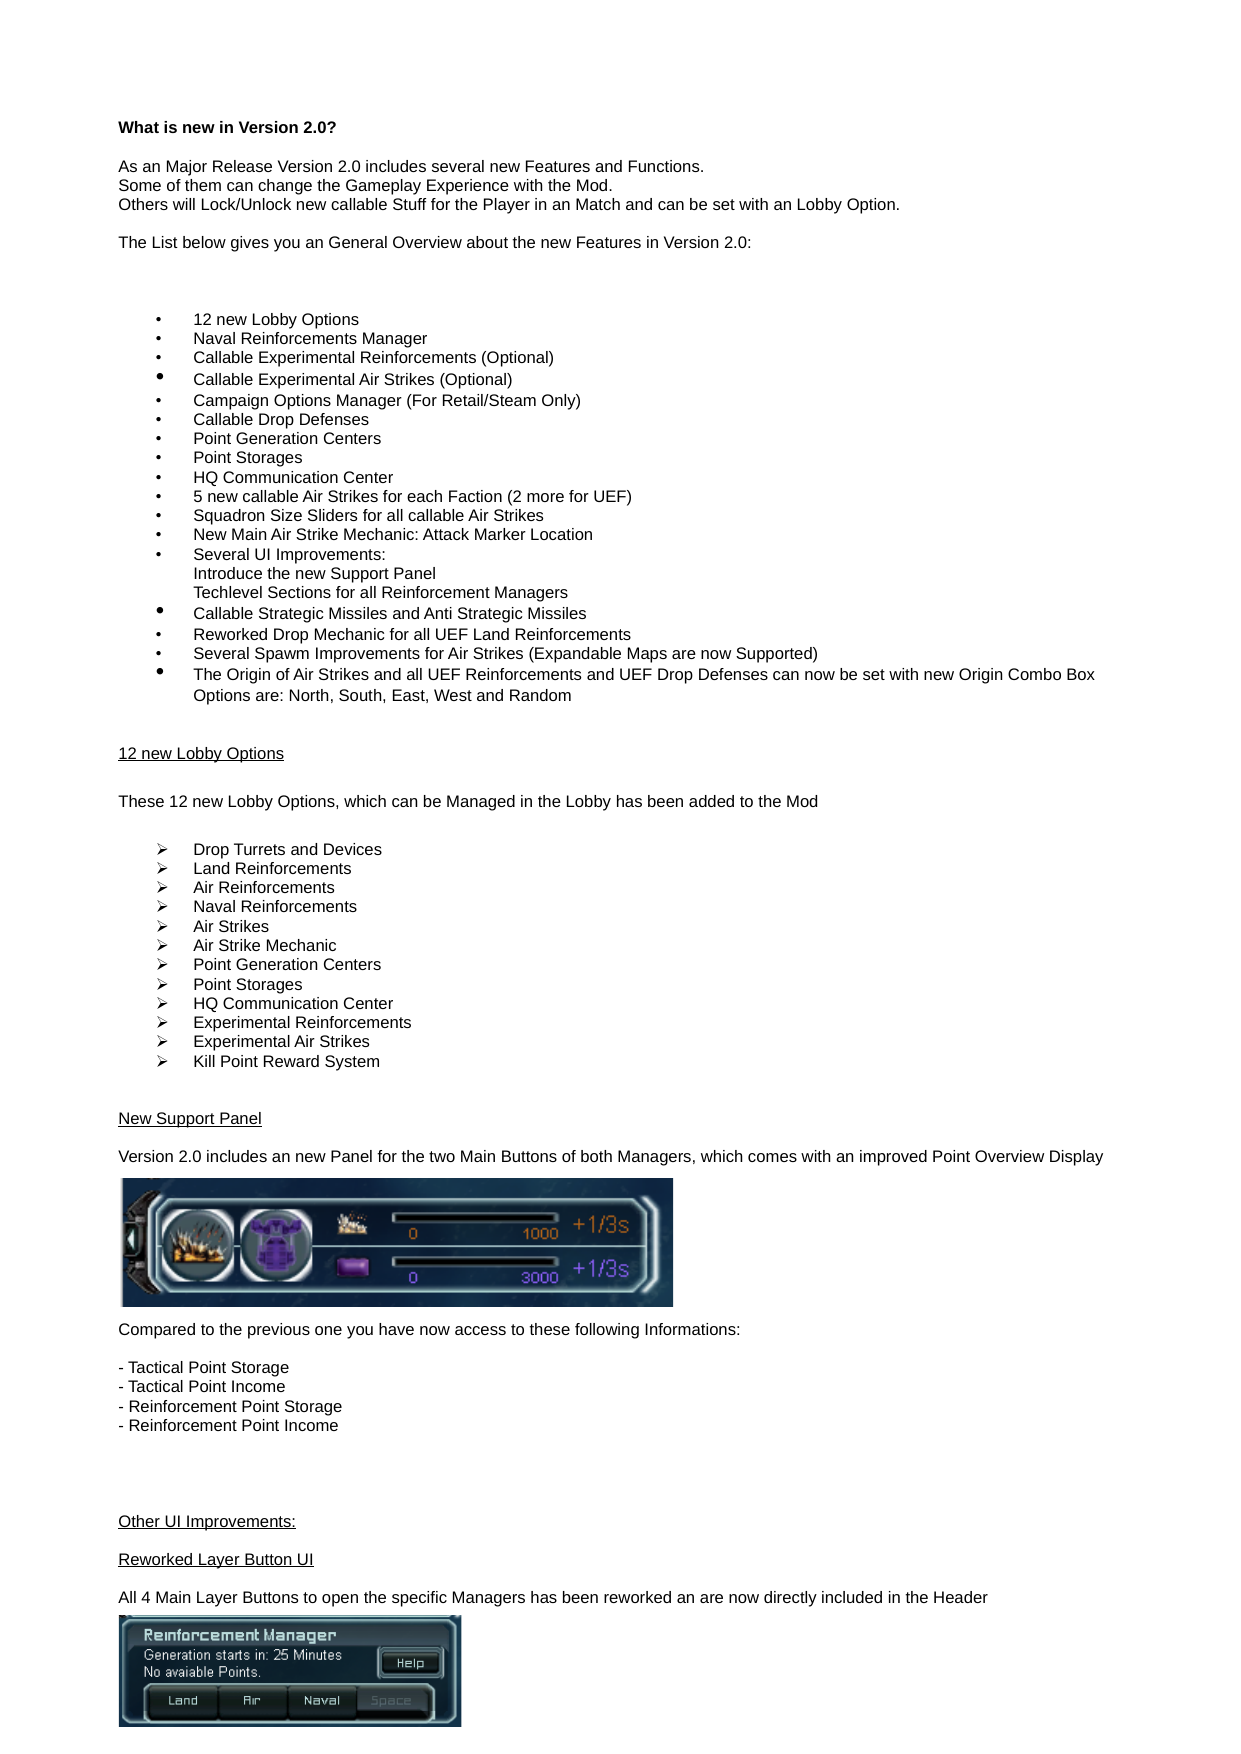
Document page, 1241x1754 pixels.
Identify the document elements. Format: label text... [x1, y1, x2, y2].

list Point Storages [156, 974, 1122, 993]
text - Reinforcement Point Income [118, 1416, 1122, 1435]
list Air Reinforcements [156, 878, 1122, 897]
list Air Strikes [156, 916, 1122, 936]
list Reworked Drop Mechanic for all UEF Land Reinforcements [156, 625, 1122, 644]
picture [118, 1615, 462, 1727]
list Naval Reinforcements [156, 897, 1122, 916]
list HQ Communication Center [156, 467, 1122, 487]
text These 12 new Lobby Options, which can be Managed in the Lobby has been added to the Mod [118, 791, 1122, 811]
text Version 2.0 includes an new Panel for the two Main Buttons of both Managers, which comes with an improved Point Overview Display [118, 1147, 1122, 1166]
list Air Strike Mechanic [156, 936, 1122, 955]
list The Origin of Air Strikes and all UEF Reinforcements and UEF Drop Defenses can now be set with new Origin Combo Box [156, 663, 1122, 686]
list Land Reinforcements [156, 859, 1122, 878]
list Experimental Air Strikes [156, 1032, 1122, 1051]
list Drop Turrets and Devices [156, 839, 1122, 859]
text New Support Panel [118, 1109, 1122, 1128]
list HQ Communication Center [156, 993, 1122, 1013]
list 12 new Lobby Options [156, 310, 1122, 329]
list Callable Strategic Missiles and Anti Strategic Missiles [156, 602, 1122, 625]
text Other UI Improvements: [118, 1511, 1122, 1531]
list Callable Experimental Air Strikes (Optional) [156, 368, 1122, 390]
list Campaign Options Manager (For Retail/Steam Only) [156, 390, 1122, 409]
text - Reinforcement Point Storage [118, 1396, 1122, 1416]
text All 4 Main Layer Buttons to open the specific Managers has been reworked an are now directly included in the Header [118, 1588, 1122, 1607]
list Techlevel Sections for all Reinforcement Managers [156, 583, 1122, 602]
list Options are: North, South, East, West and Random [156, 686, 1122, 705]
list Callable Experimental Reinforcements (Optional) [156, 348, 1122, 368]
list New Main Air Strike Mechanic: Attack Marker Location [156, 525, 1122, 544]
list Several UI Improvements: Introduce the new Support Panel [156, 544, 1122, 583]
list Kill Point Reward System [156, 1051, 1122, 1071]
list Point Generation Centers [156, 955, 1122, 974]
list Experimental Reinforcements [156, 1013, 1122, 1032]
text What is new in Version 2.0? [118, 118, 1122, 137]
text - Tactical Point Income [118, 1377, 1122, 1396]
text 12 new Lobby Options [118, 743, 1122, 763]
text Compared to the previous one you have now access to these following Informations: - Tactical Point Storage [118, 1320, 1122, 1377]
list Several Spawm Improvements for Air Strikes (Expandable Maps are now Supported) [156, 644, 1122, 663]
text Reworked Layer Button UI [118, 1550, 1122, 1569]
list 5 new callable Air Strikes for each Faction (2 more for UEF) [156, 487, 1122, 506]
list Point Storages [156, 448, 1122, 467]
list Naval Reinforcements Manager [156, 329, 1122, 348]
list Callable Drop Defenses [156, 409, 1122, 429]
list Point Generation Centers [156, 429, 1122, 448]
text As an Major Release Version 2.0 includes several new Features and Functions. Some of them can change the Gameplay Experience with the Mod. Others will Lock/Unlock new callable Stuff for the Player in an Match and can be set with an Lobby Option. The List below gives you an General Overview about the new Features in Version 2.0: [118, 156, 1122, 252]
picture [120, 1178, 674, 1307]
list Squadron Size Sliders for all callable Air Strikes [156, 506, 1122, 525]
